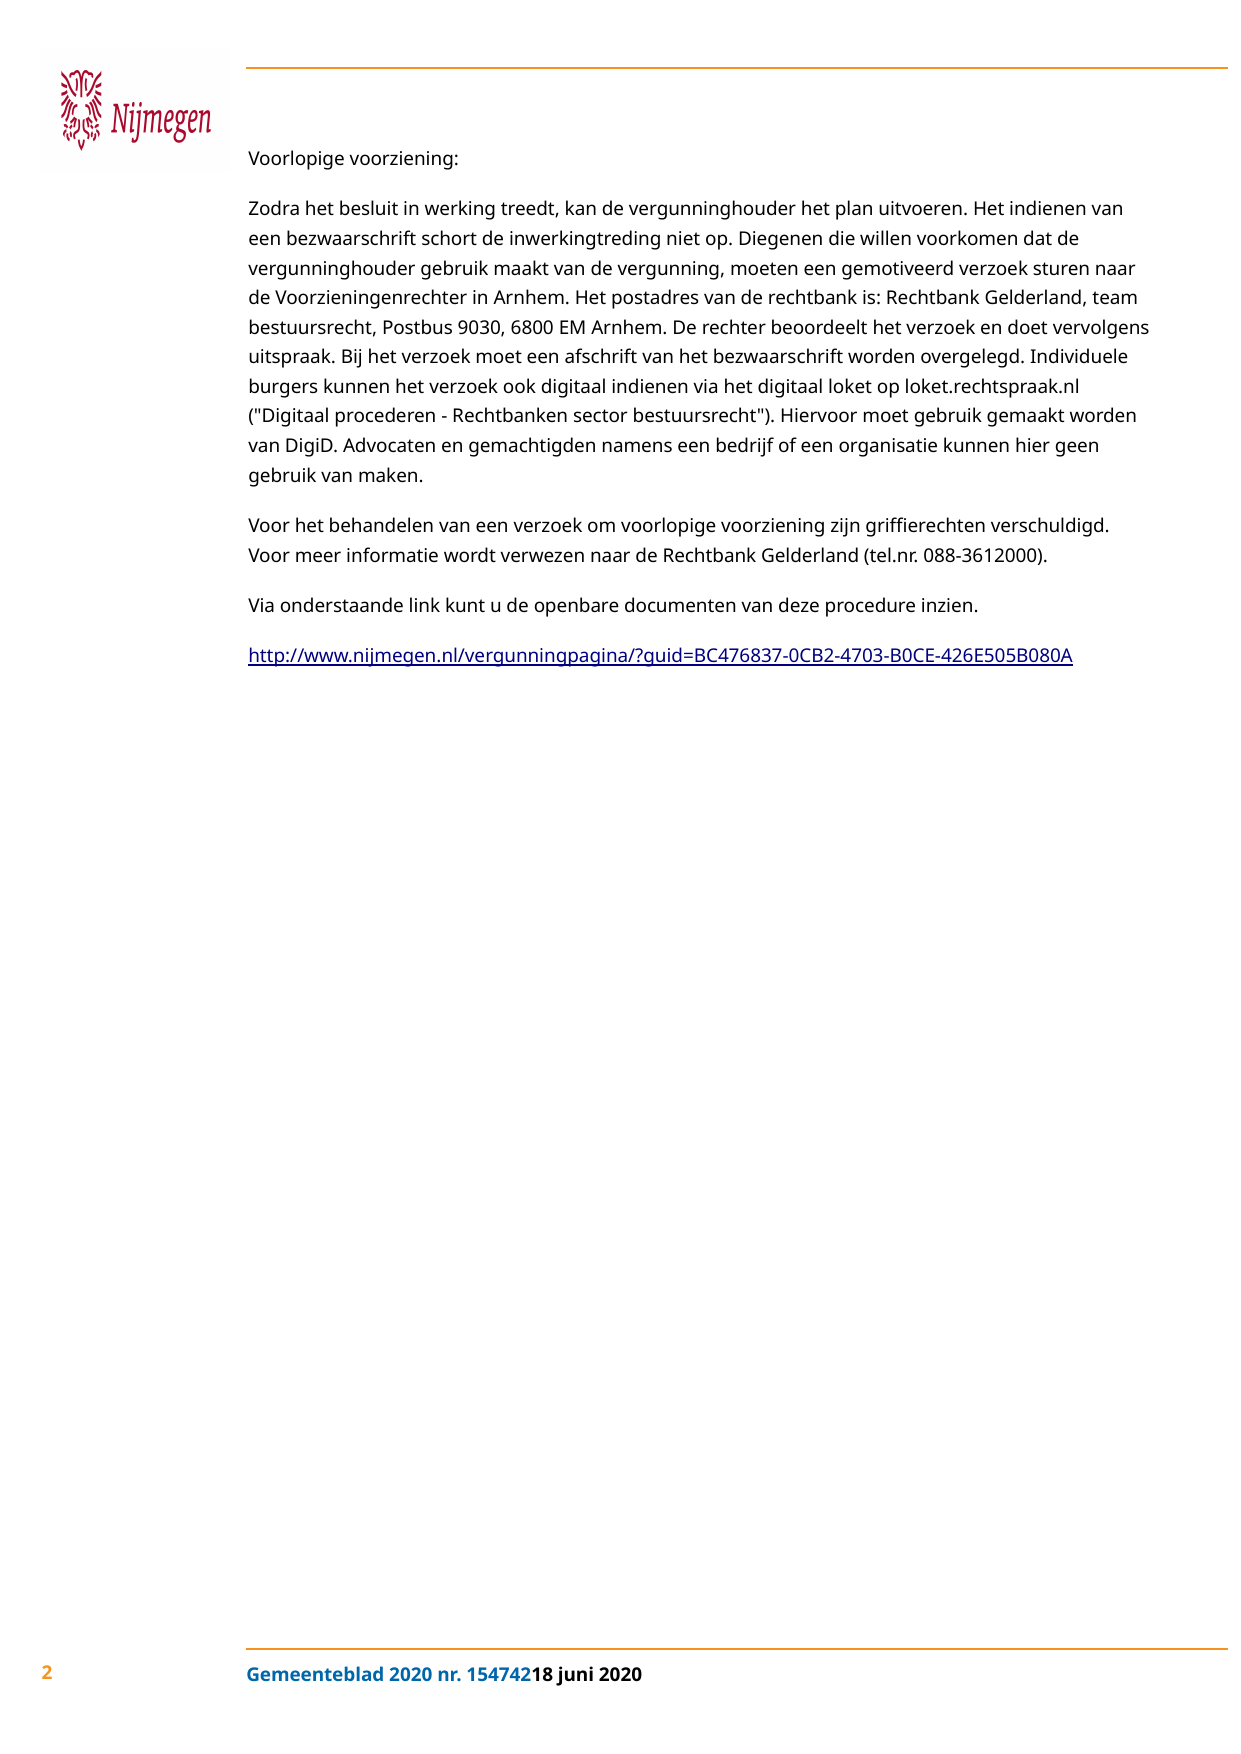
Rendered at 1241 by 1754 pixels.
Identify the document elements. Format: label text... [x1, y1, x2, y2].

text http://www.nijmegen.nl/vergunningpagina/?guid=BC476837-0CB2-4703-B0CE-426E505B080A [248, 643, 1152, 668]
text Via onderstaande link kunt u de openbare documenten van deze procedure inzien. [248, 592, 1152, 618]
picture [41, 47, 231, 172]
text Voorlopige voorziening: [248, 145, 1152, 171]
text Voor het behandelen van een verzoek om voorlopige voorziening zijn griffierechten verschuldigd. Voor meer informatie wordt verwezen naar de Rechtbank Gelderland (tel.nr. 088-3612000). [248, 512, 1152, 568]
text Zodra het besluit in werking treedt, kan de vergunninghouder het plan uitvoeren. Het indienen van een bezwaarschrift schort de inwerkingtreding niet op. Diegenen die willen voorkomen dat de vergunninghouder gebruik maakt van de vergunning, moeten een gemotiveerd verzoek sturen naar de Voorzieningenrechter in Arnhem. Het postadres van de rechtbank is: Rechtbank Gelderland, team bestuursrecht, Postbus 9030, 6800 EM Arnhem. De rechter beoordeelt het verzoek en doet vervolgens uitspraak. Bij het verzoek moet een afschrift van het bezwaarschrift worden overgelegd. Individuele burgers kunnen het verzoek ook digitaal indienen via het digitaal loket op loket.rechtspraak.nl ("Digitaal procederen - Rechtbanken sector bestuursrecht"). Hiervoor moet gebruik gemaakt worden van DigiD. Advocaten en gemachtigden namens een bedrijf of een organisatie kunnen hier geen gebruik van maken. [248, 196, 1152, 488]
